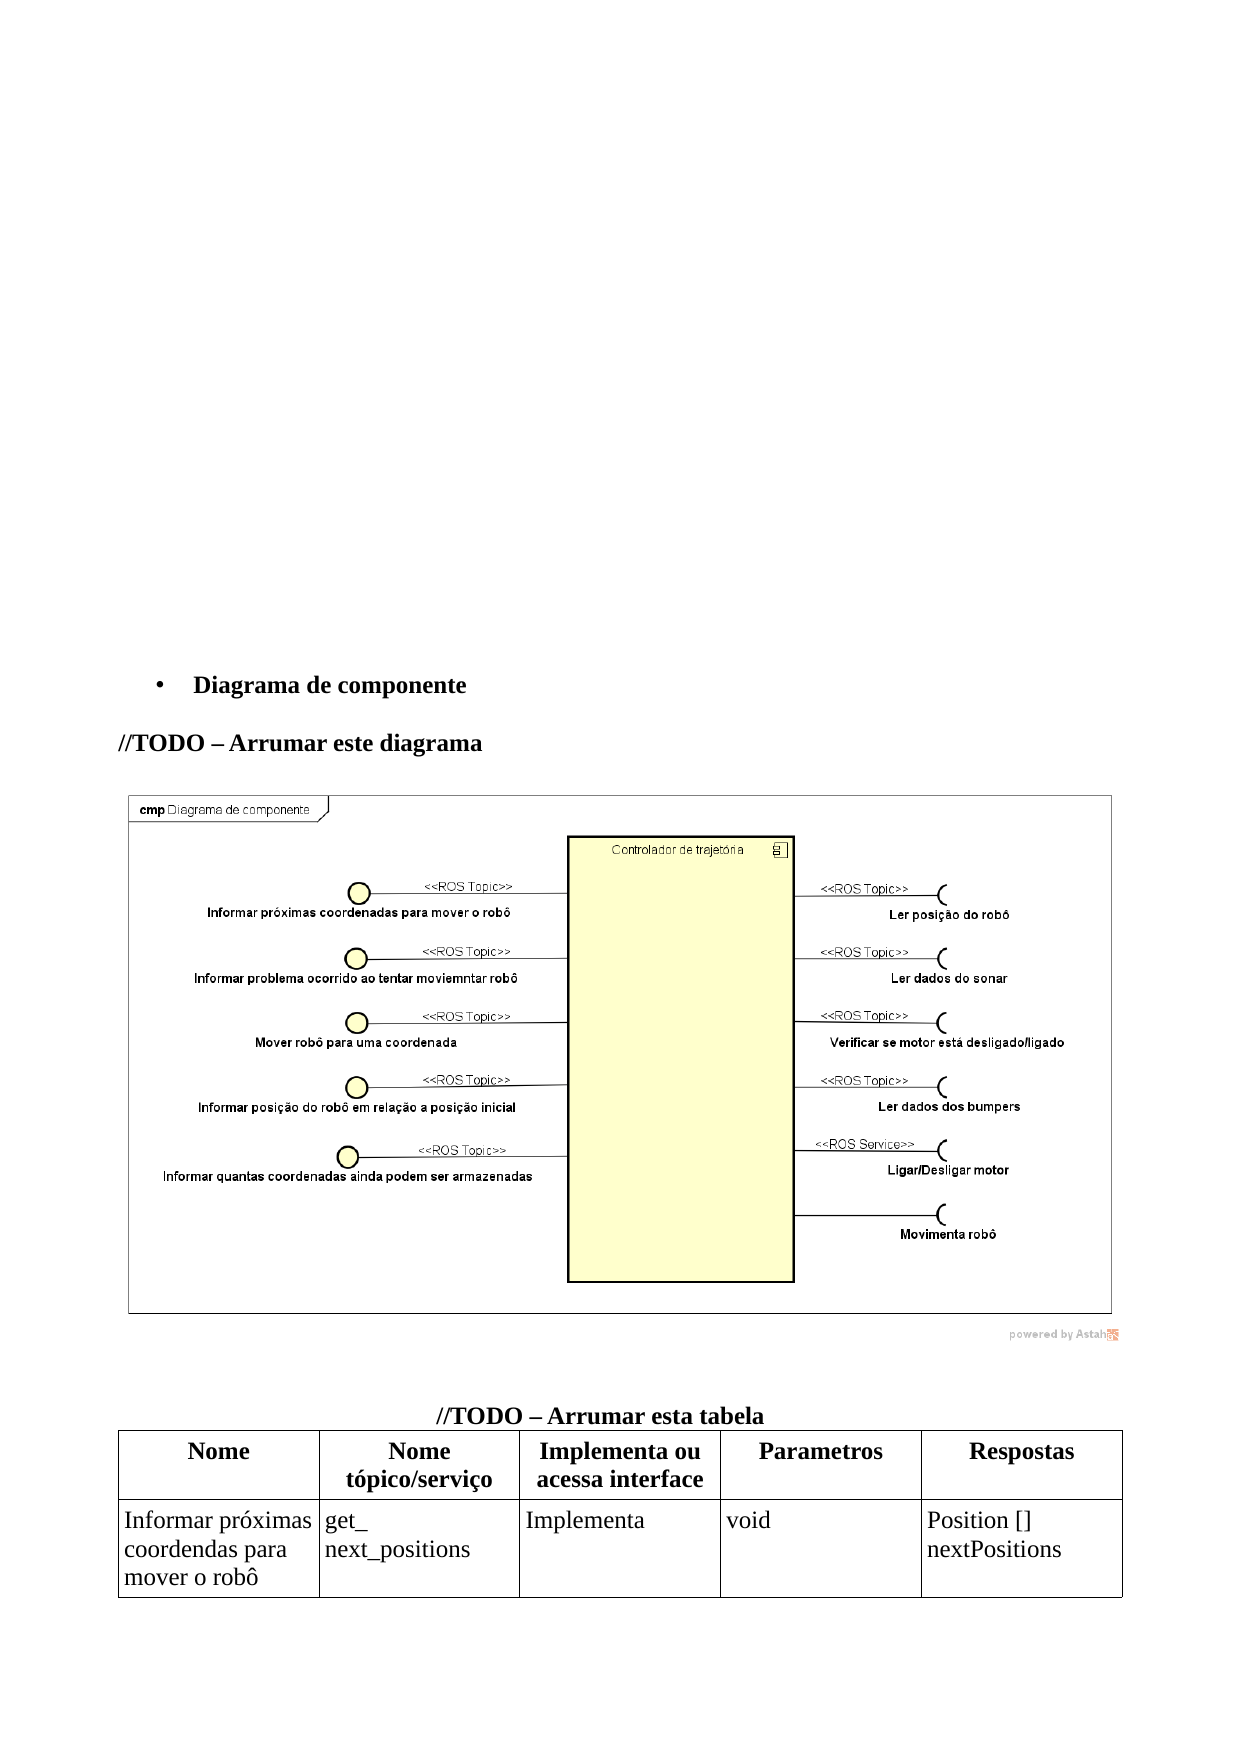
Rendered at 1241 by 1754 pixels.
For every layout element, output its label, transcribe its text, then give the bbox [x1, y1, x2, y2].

table_cell Informar próximas coordendas para mover o robô [119, 1500, 319, 1597]
table_header Nome tópico/serviço [320, 1431, 519, 1499]
text //TODO – Arrumar esta tabela [118, 1401, 1122, 1430]
table_header Implementa ou acessa interface [520, 1431, 720, 1499]
table_cell Implementa [520, 1500, 720, 1597]
list Diagrama de componente [156, 671, 1122, 699]
table_header Nome [119, 1431, 319, 1499]
picture [118, 785, 1122, 1344]
table_header Parametros [721, 1431, 921, 1499]
table_cell void [721, 1500, 921, 1597]
text //TODO – Arrumar este diagrama [118, 728, 1122, 757]
table_cell get_ next_positions [320, 1500, 519, 1597]
table_cell Position [] nextPositions [922, 1500, 1122, 1597]
table_header Respostas [922, 1431, 1122, 1499]
